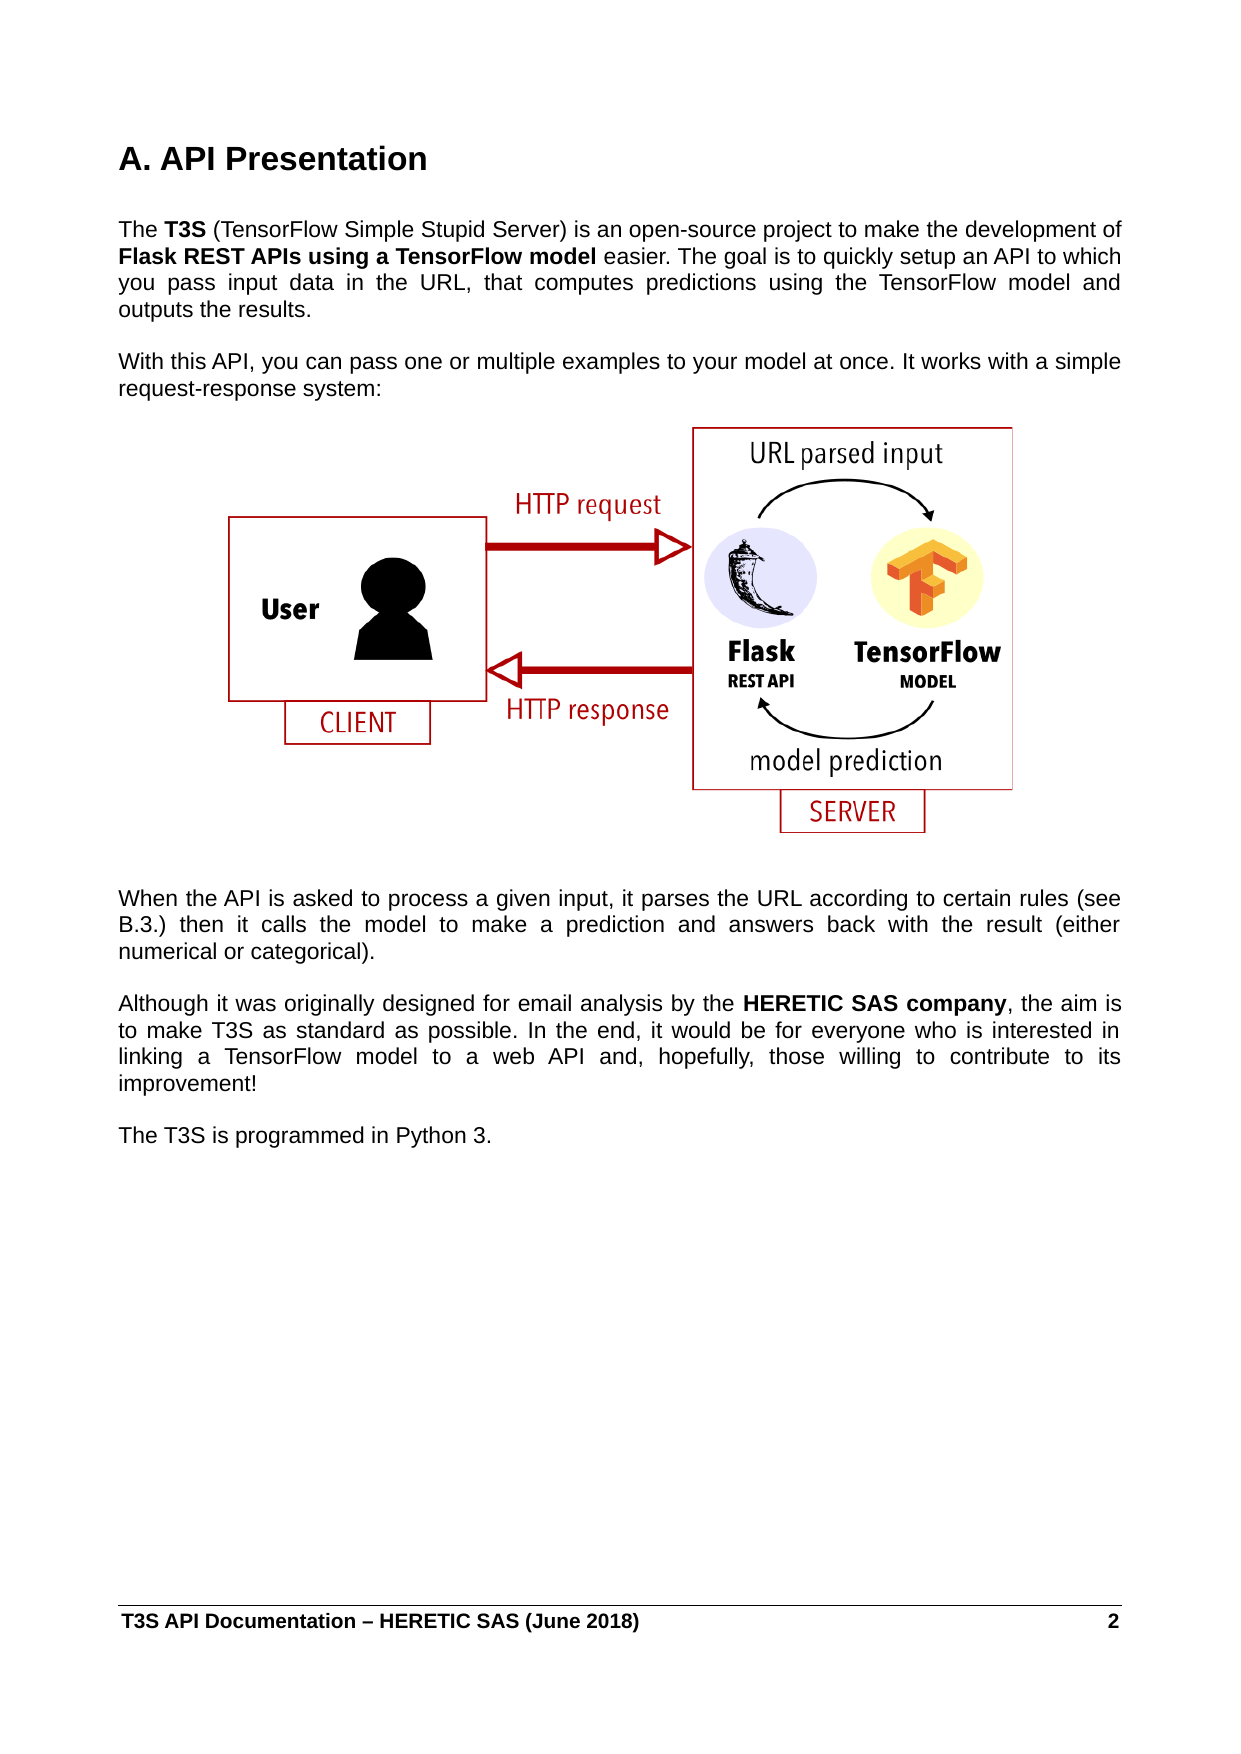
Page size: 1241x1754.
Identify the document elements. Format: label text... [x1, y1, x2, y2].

text The T3S (TensorFlow Simple Stupid Server) is an open-source project to make the development of Flask REST APIs using a TensorFlow model easier. The goal is to quickly setup an API to which you pass input data in the URL, that computes predictions using the TensorFlow model and outputs the results. [118, 216, 1122, 322]
picture [228, 427, 1013, 833]
text Although it was originally designed for email analysis by the HERETIC SAS company, the aim is to make T3S as standard as possible. In the end, it would be for everyone who is interested in linking a TensorFlow model to a web API and, hopefully, those willing to contribute to its improvement! [118, 990, 1122, 1096]
text When the API is asked to process a given input, it parses the URL according to certain rules (see B.3.) then it calls the model to make a prediction and answers back with the result (either numerical or categorical). [118, 885, 1122, 964]
text With this API, you can pass one or multiple examples to your model at once. It works with a simple request-response system: [118, 348, 1122, 401]
text The T3S is programmed in Python 3. [118, 1122, 1122, 1148]
subtitle A. API Presentation [118, 139, 1122, 178]
